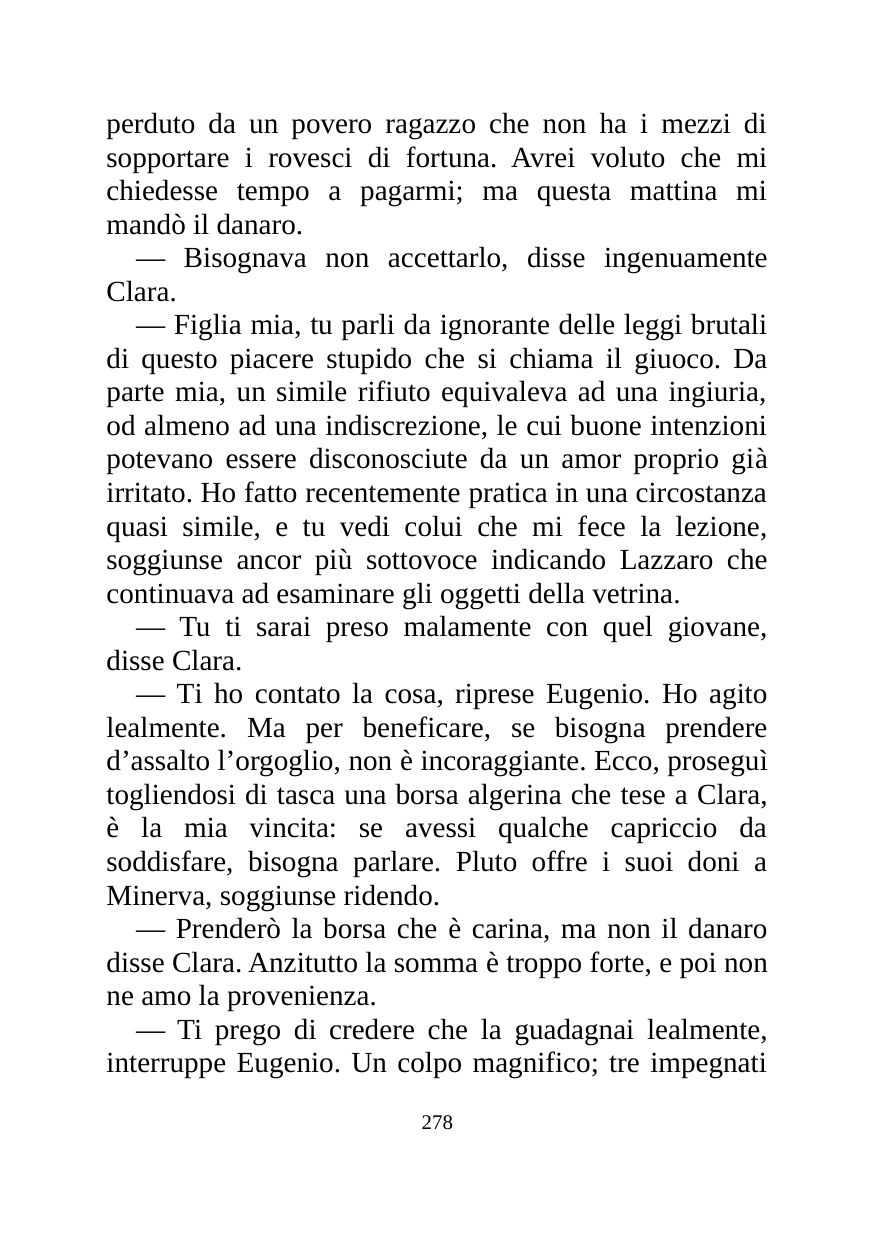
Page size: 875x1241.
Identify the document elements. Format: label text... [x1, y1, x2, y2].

text — Ti ho contato la cosa, riprese Eugenio. Ho agito lealmente. Ma per beneficare, se bisogna prendere d’assalto l’orgoglio, non è incoraggiante. Ecco, proseguì togliendosi di tasca una borsa algerina che tese a Clara, è la mia vincita: se avessi qualche capriccio da soddisfare, bisogna parlare. Pluto offre i suoi doni a Minerva, soggiunse ridendo. [106, 676, 768, 911]
text — Figlia mia, tu parli da ignorante delle leggi brutali di questo piacere stupido che si chiama il giuoco. Da parte mia, un simile rifiuto equivaleva ad una ingiuria, od almeno ad una indiscrezione, le cui buone intenzioni potevano essere disconosciute da un amor proprio già irritato. Ho fatto recentemente pratica in una circostanza quasi simile, e tu vedi colui che mi fece la lezione, soggiunse ancor più sottovoce indicando Lazzaro che continuava ad esaminare gli oggetti della vetrina. [106, 307, 768, 609]
text — Bisognava non accettarlo, disse ingenuamente Clara. [106, 240, 768, 307]
text perduto da un povero ragazzo che non ha i mezzi di sopportare i rovesci di fortuna. Avrei voluto che mi chiedesse tempo a pagarmi; ma questa mattina mi mandò il danaro. [106, 106, 768, 240]
text — Ti prego di credere che la guadagnai lealmente, interruppe Eugenio. Un colpo magnifico; tre impegnati [106, 1012, 768, 1079]
text — Prenderò la borsa che è carina, ma non il danaro disse Clara. Anzitutto la somma è troppo forte, e poi non ne amo la provenienza. [106, 911, 768, 1012]
text — Tu ti sarai preso malamente con quel giovane, disse Clara. [106, 609, 768, 676]
